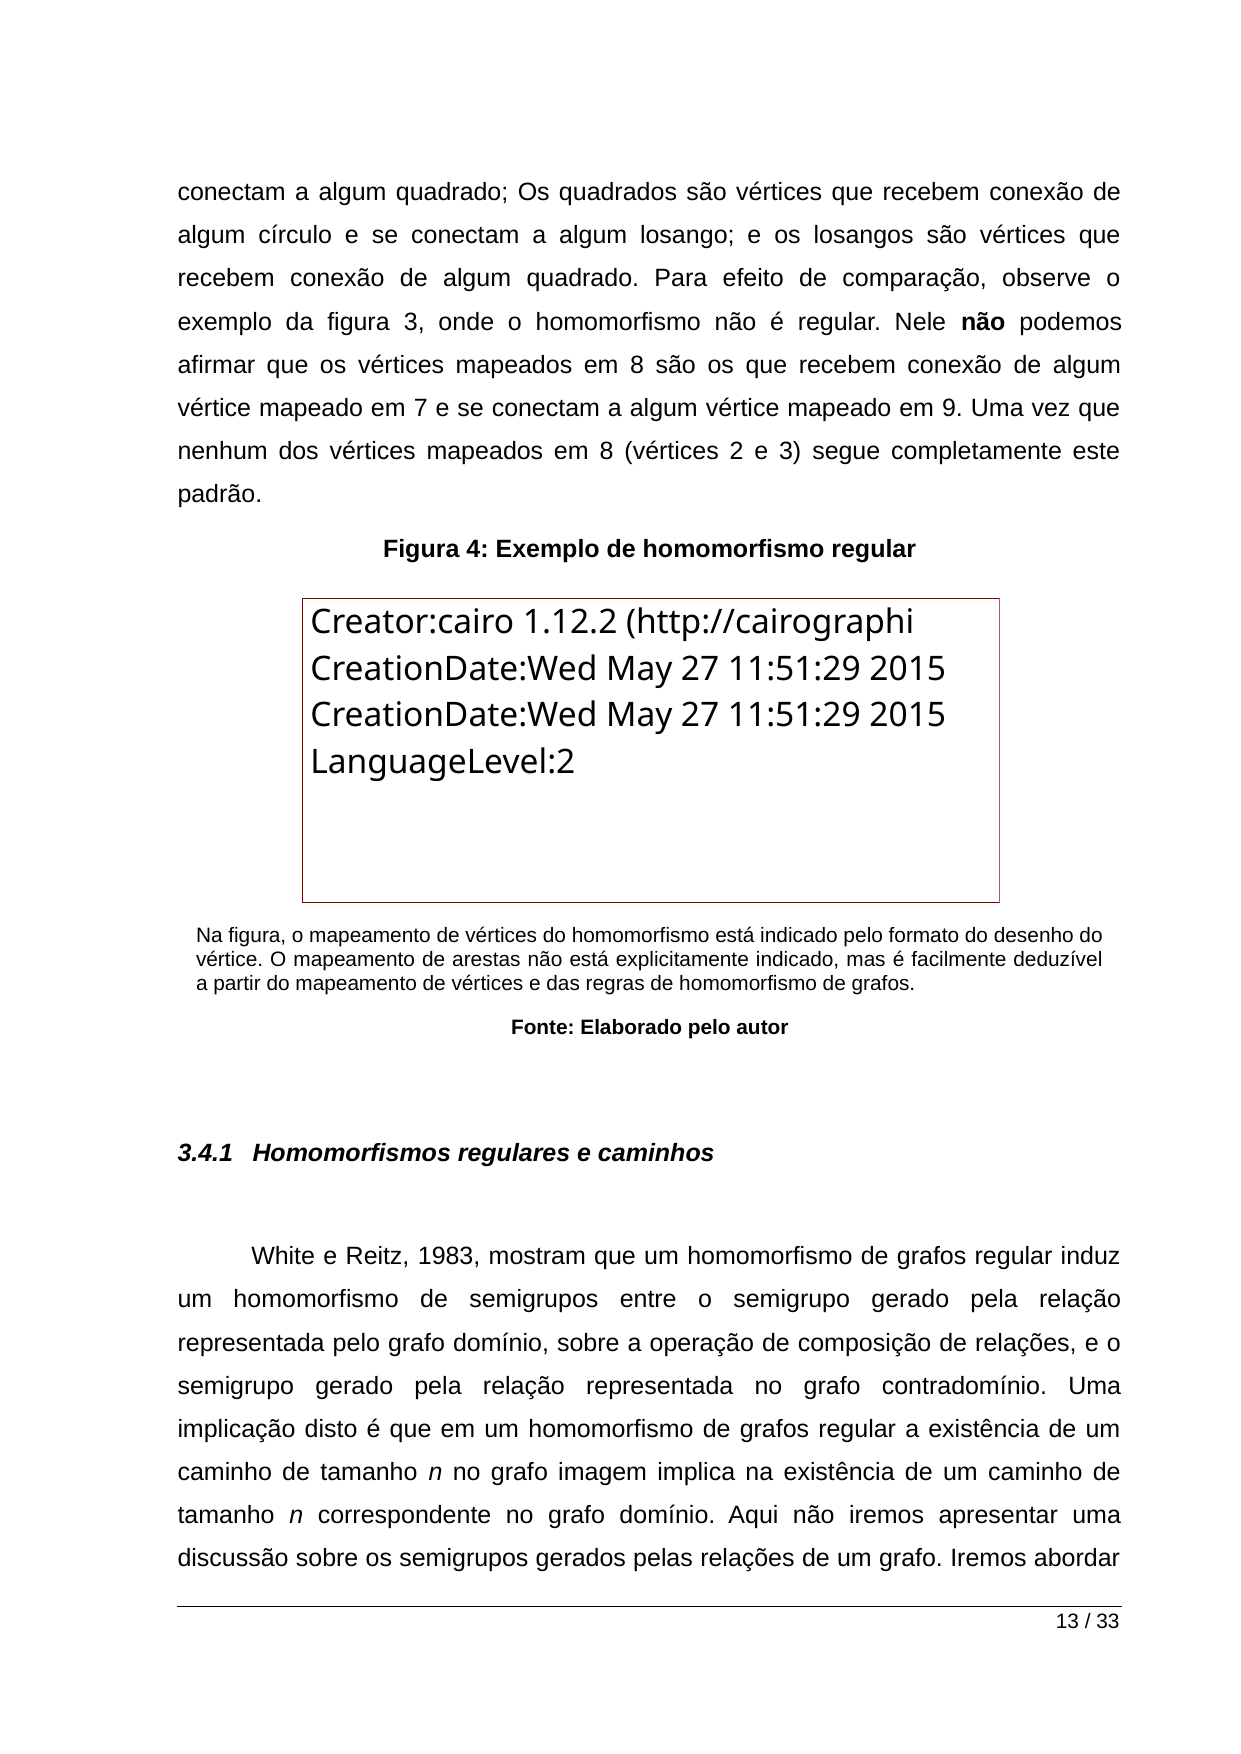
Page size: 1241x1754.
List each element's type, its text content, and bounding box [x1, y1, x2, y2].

text Figura 4: Exemplo de homomorfismo regular [196, 534, 1103, 563]
text Fonte: Elaborado pelo autor [196, 1015, 1103, 1039]
text conectam a algum quadrado; Os quadrados são vértices que recebem conexão de algum círculo e se conectam a algum losango; e os losangos são vértices que recebem conexão de algum quadrado. Para efeito de comparação, observe o exemplo da figura 3, onde o homomorfismo não é regular. Nele não podemos afirmar que os vértices mapeados em 8 são os que recebem conexão de algum vértice mapeado em 7 e se conectam a algum vértice mapeado em 9. Uma vez que nenhum dos vértices mapeados em 8 (vértices 2 e 3) segue completamente este padrão. [177, 177, 1122, 508]
text Na figura, o mapeamento de vértices do homomorfismo está indicado pelo formato do desenho do vértice. O mapeamento de arestas não está explicitamente indicado, mas é facilmente deduzível a partir do mapeamento de vértices e das regras de homomorfismo de grafos. [196, 586, 1103, 994]
subtitle Homomorfismos regulares e caminhos [177, 1138, 1122, 1166]
text White e Reitz, 1983, mostram que um homomorfismo de grafos regular induz um homomorfismo de semigrupos entre o semigrupo gerado pela relação representada pelo grafo domínio, sobre a operação de composição de relações, e o semigrupo gerado pela relação representada no grafo contradomínio. Uma implicação disto é que em um homomorfismo de grafos regular a existência de um caminho de tamanho n no grafo imagem implica na existência de um caminho de tamanho n correspondente no grafo domínio. Aqui não iremos apresentar uma discussão sobre os semigrupos gerados pelas relações de um grafo. Iremos abordar [177, 1241, 1122, 1572]
